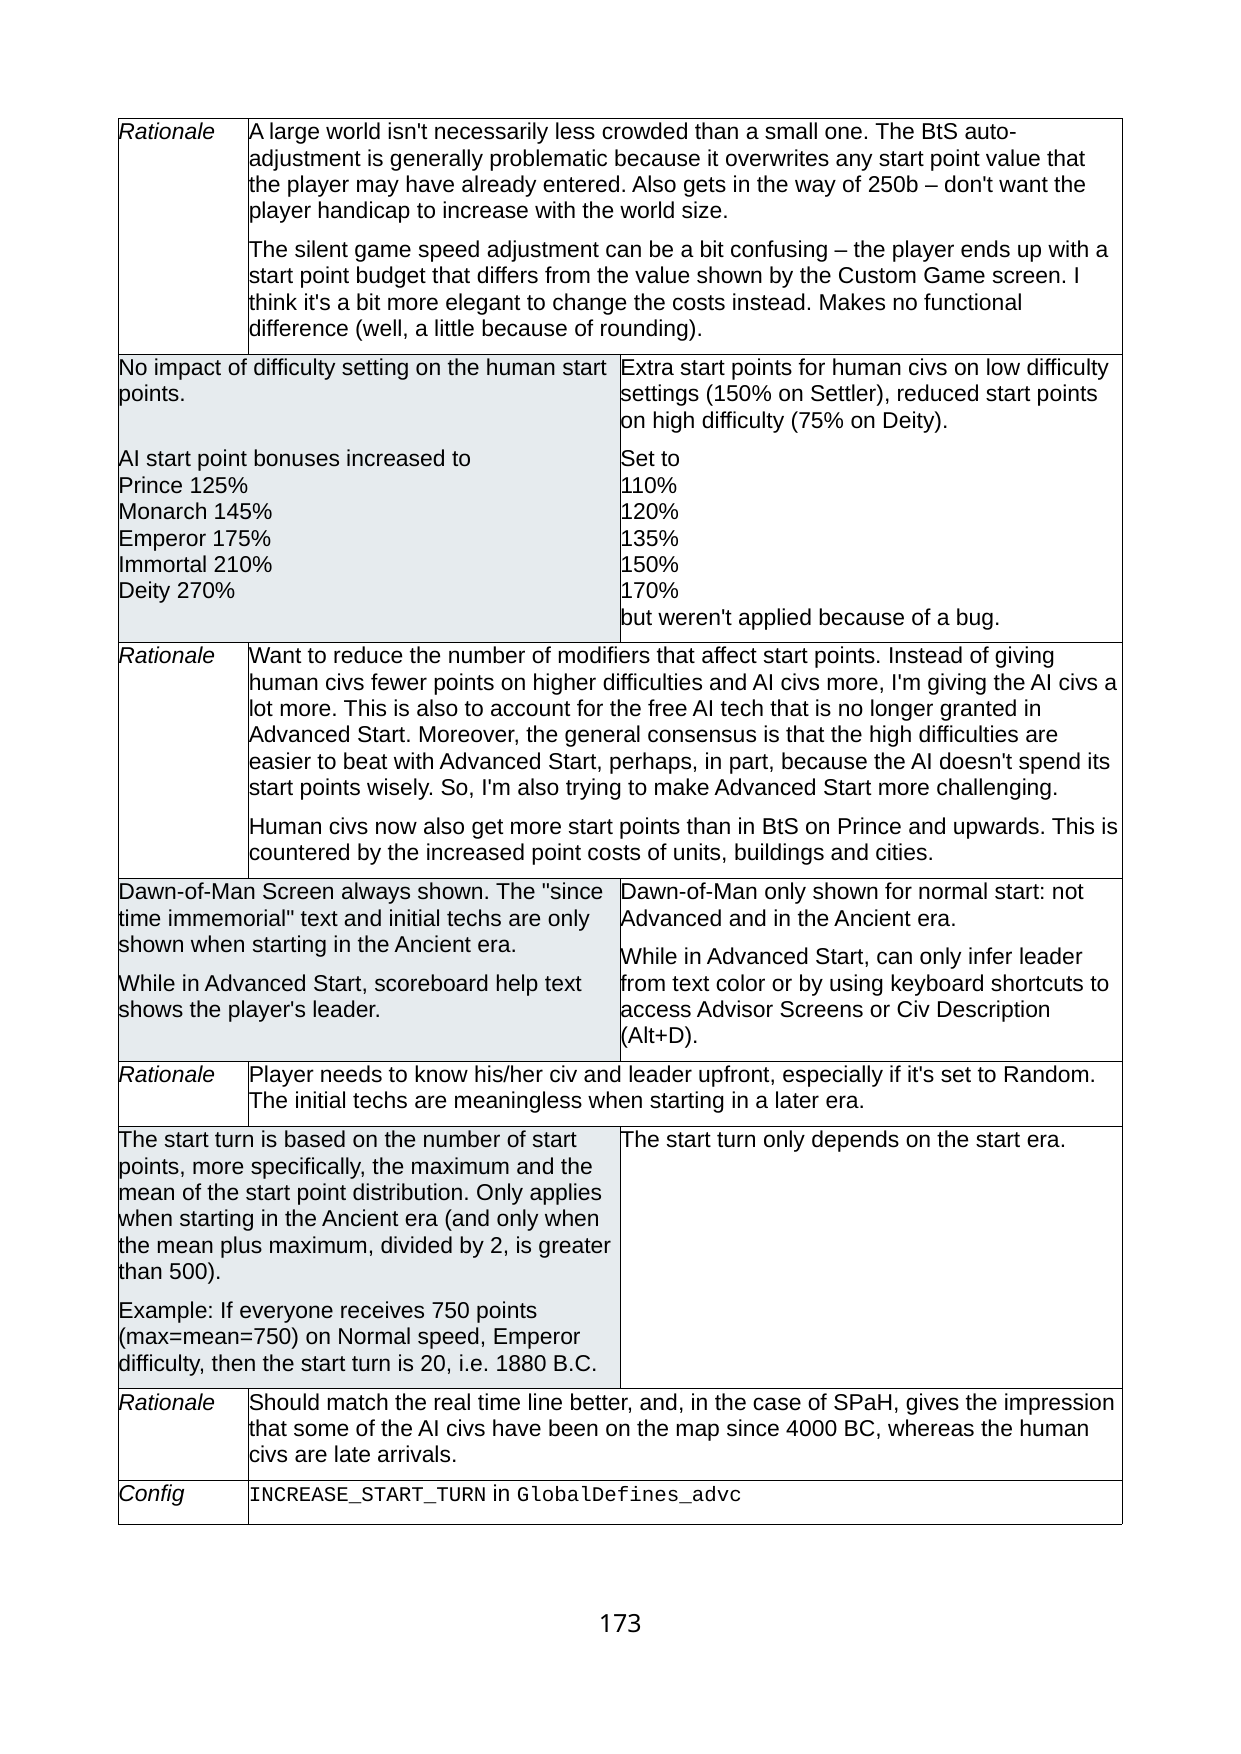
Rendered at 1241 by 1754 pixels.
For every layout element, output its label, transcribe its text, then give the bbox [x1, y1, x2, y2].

table_cell A large world isn't necessarily less crowded than a small one. The BtS auto-adjustment is generally problematic because it overwrites any start point value that the player may have already entered. Also gets in the way of 250b – don't want the player handicap to increase with the world size. The silent game speed adjustment can be a bit confusing – the player ends up with a start point budget that differs from the value shown by the Custom Game screen. I think it's a bit more elegant to change the costs instead. Makes no functional difference (well, a little because of rounding). [249, 119, 1122, 354]
table_cell Config [119, 1481, 248, 1524]
table_cell Want to reduce the number of modifiers that affect start points. Instead of giving human civs fewer points on higher difficulties and AI civs more, I'm giving the AI civs a lot more. This is also to account for the free AI tech that is no longer granted in Advanced Start. Moreover, the general consensus is that the high difficulties are easier to beat with Advanced Start, perhaps, in part, because the AI doesn't spend its start points wisely. So, I'm also trying to make Advanced Start more challenging. Human civs now also get more start points than in BtS on Prince and upwards. This is countered by the increased point costs of units, buildings and cities. [249, 643, 1122, 878]
table_cell Rationale [119, 643, 248, 878]
table_cell Rationale [119, 119, 248, 354]
table_cell The start turn is based on the number of start points, more specifically, the maximum and the mean of the start point distribution. Only applies when starting in the Ancient era (and only when the mean plus maximum, divided by 2, is greater than 500). Example: If everyone receives 750 points (max=mean=750) on Normal speed, Emperor difficulty, then the start turn is 20, i.e. 1880 B.C. [119, 1127, 620, 1388]
table_cell Player needs to know his/her civ and leader upfront, especially if it's set to Random. The initial techs are meaningless when starting in a later era. [249, 1062, 1122, 1126]
table_cell Should match the real time line better, and, in the case of SPaH, gives the impression that some of the AI civs have been on the map since 4000 BC, whereas the human civs are late arrivals. [249, 1389, 1122, 1480]
table_cell The start turn only depends on the start era. [621, 1127, 1122, 1388]
table_cell Dawn-of-Man Screen always shown. The "since time immemorial" text and initial techs are only shown when starting in the Ancient era. While in Advanced Start, scoreboard help text shows the player's leader. [119, 879, 620, 1061]
table_cell Rationale [119, 1389, 248, 1480]
table_cell INCREASE_START_TURN in GlobalDefines_advc [249, 1481, 1122, 1524]
table_cell Rationale [119, 1062, 248, 1126]
table_cell Dawn-of-Man only shown for normal start: not Advanced and in the Ancient era. While in Advanced Start, can only infer leader from text color or by using keyboard shortcuts to access Advisor Screens or Civ Description (Alt+D). [621, 879, 1122, 1061]
table_cell Extra start points for human civs on low difficulty settings (150% on Settler), reduced start points on high difficulty (75% on Deity). Set to 110% 120% 135% 150% 170% but weren't applied because of a bug. [621, 355, 1122, 642]
table_cell No impact of difficulty setting on the human start points. AI start point bonuses increased to Prince 125% Monarch 145% Emperor 175% Immortal 210% Deity 270% [119, 355, 620, 642]
